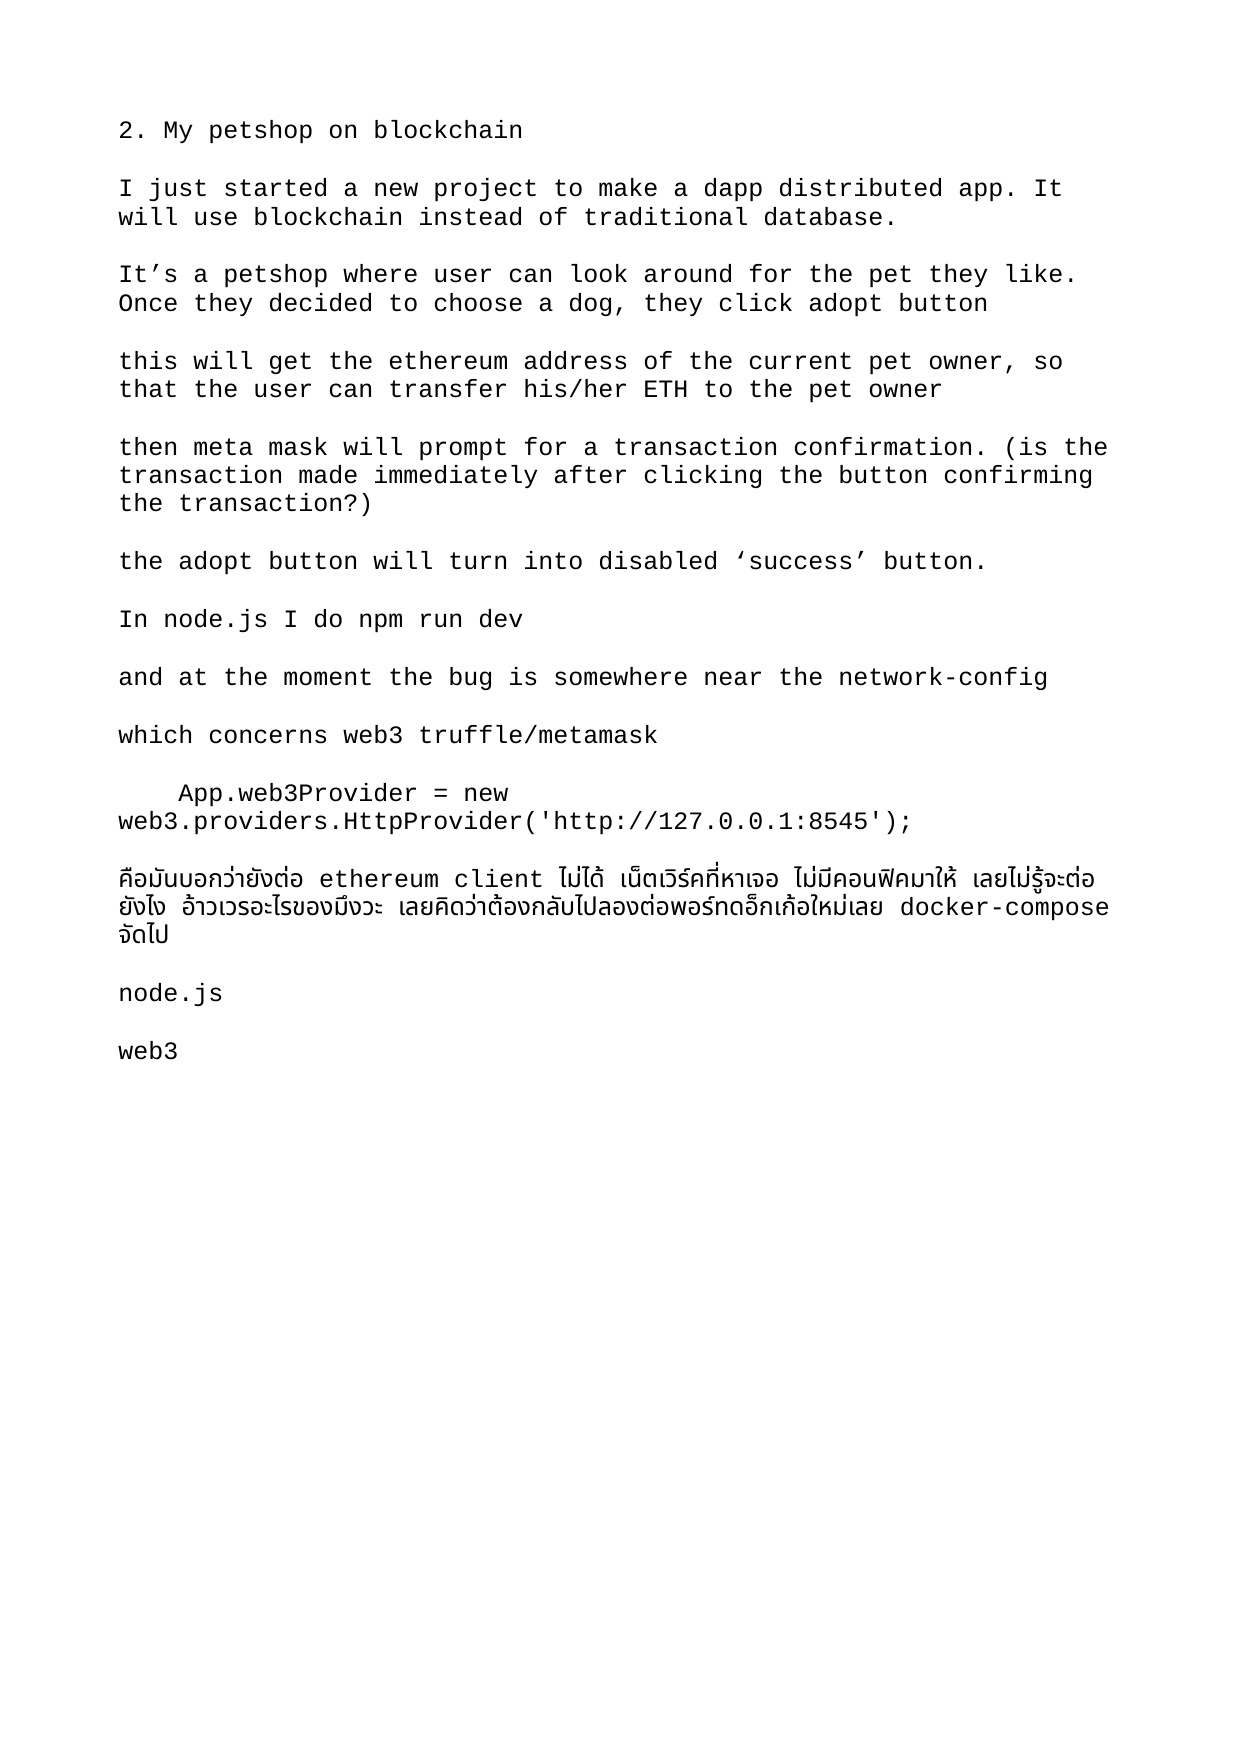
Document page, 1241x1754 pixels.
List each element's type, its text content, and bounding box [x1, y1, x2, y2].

text I just started a new project to make a dapp distributed app. It will use blockchain instead of traditional database. [118, 176, 1122, 233]
text 2. My petshop on blockchain [118, 118, 1122, 146]
text node.js [118, 981, 1122, 1009]
text App.web3Provider = new web3.providers.HttpProvider('http://127.0.0.1:8545'); [118, 780, 1122, 837]
text คือมันบอกว่ายังต่อ ethereum client ไม่ได้ เน็ตเวิร์คที่หาเจอ ไม่มีคอนฟิคมาให้ เลยไม่รู้จะต่อยังไง อ้าวเวรอะไรของมึงวะ เลยคิดว่าต้องกลับไปลองต่อพอร์ทดอ็กเก้อใหม่เลย docker-compose จัดไป [118, 866, 1122, 951]
text then meta mask will prompt for a transaction confirmation. (is the transaction made immediately after clicking the button confirming the transaction?) [118, 434, 1122, 519]
text web3 [118, 1038, 1122, 1067]
text the adopt button will turn into disabled ‘success’ button. [118, 549, 1122, 577]
text In node.js I do npm run dev [118, 607, 1122, 635]
text It’s a petshop where user can look around for the pet they like. Once they decided to choose a dog, they click adopt button [118, 262, 1122, 319]
text and at the moment the bug is somewhere near the network-config [118, 664, 1122, 693]
text this will get the ethereum address of the current pet owner, so that the user can transfer his/her ETH to the pet owner [118, 348, 1122, 405]
text which concerns web3 truffle/metamask [118, 722, 1122, 751]
